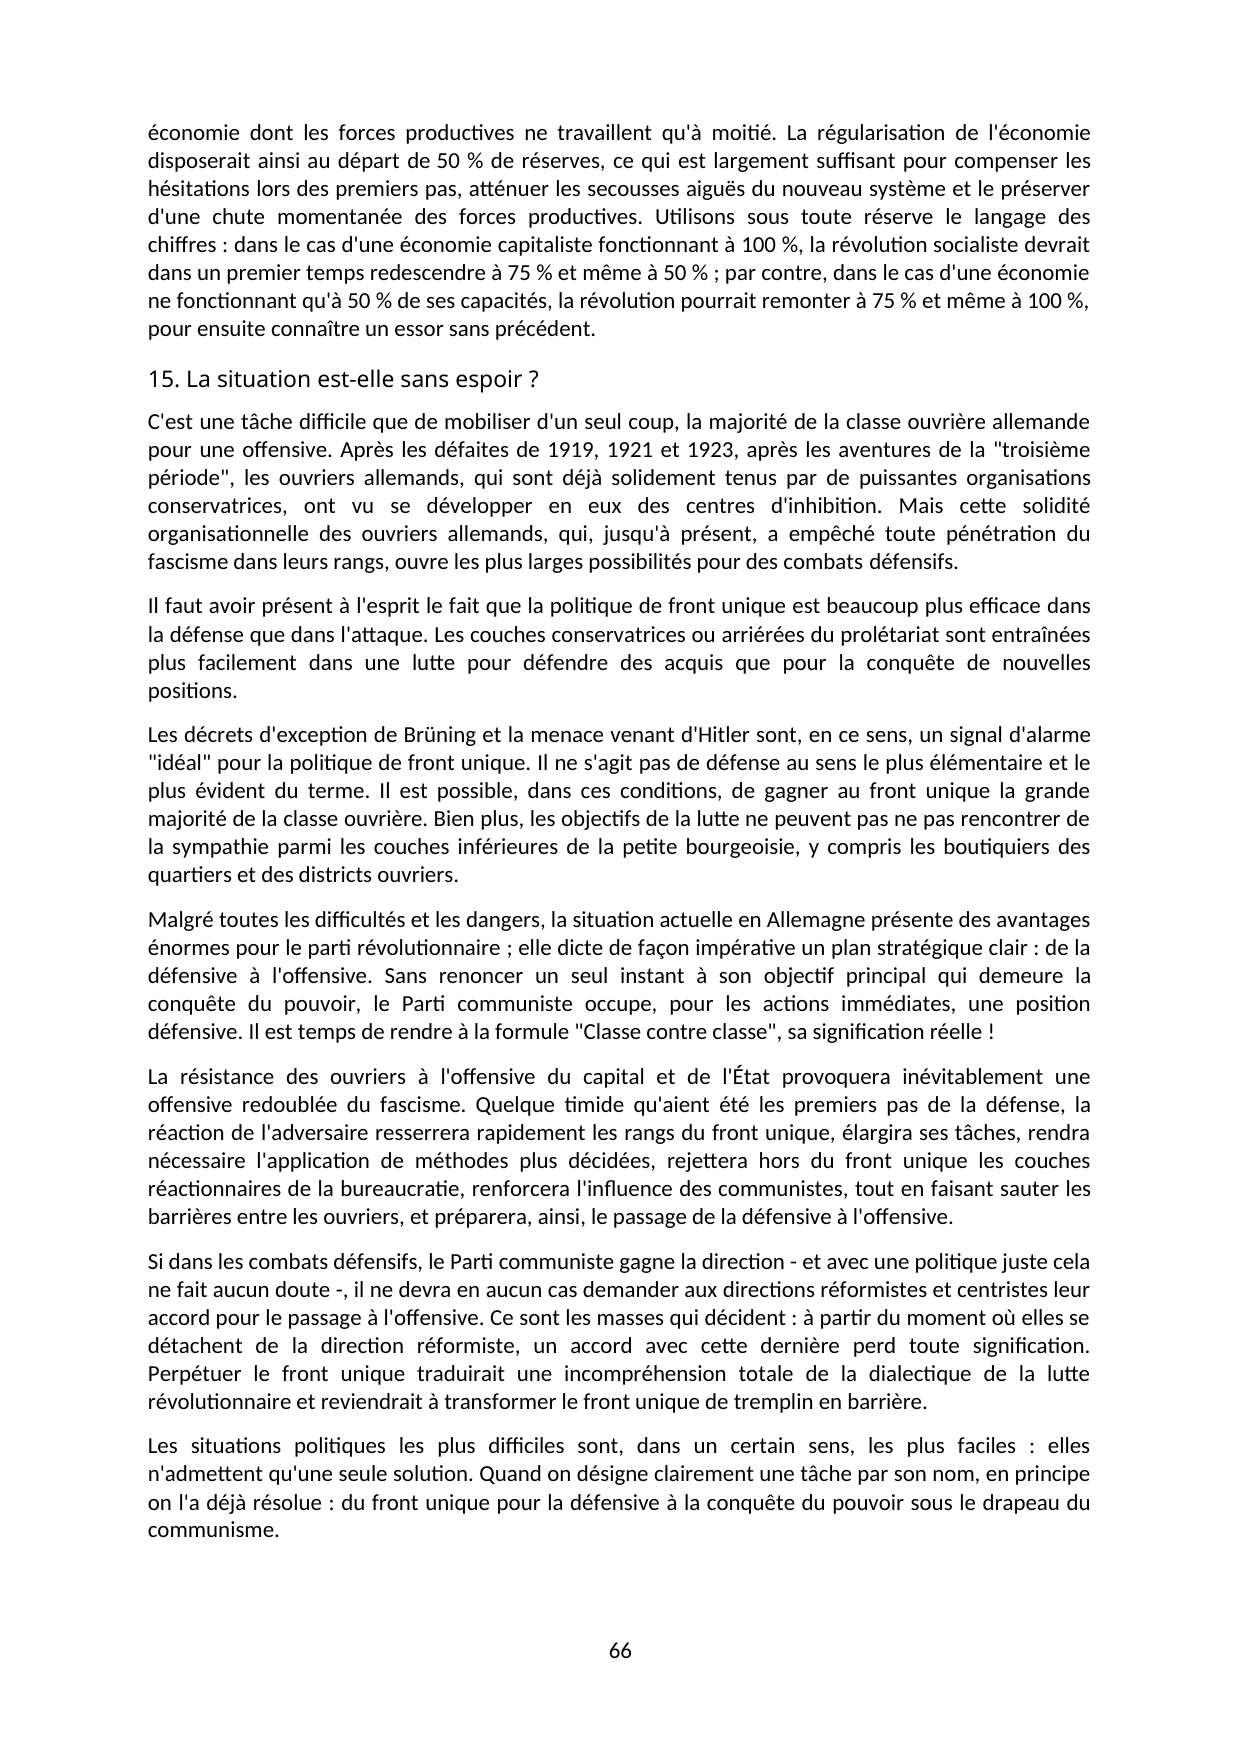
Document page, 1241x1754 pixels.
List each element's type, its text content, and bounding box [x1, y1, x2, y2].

text La résistance des ouvriers à l'offensive du capital et de l'État provoquera inévitablement une offensive redoublée du fascisme. Quelque timide qu'aient été les premiers pas de la défense, la réaction de l'adversaire resserrera rapidement les rangs du front unique, élargira ses tâches, rendra nécessaire l'application de méthodes plus décidées, rejettera hors du front unique les couches réactionnaires de la bureaucratie, renforcera l'influence des communistes, tout en faisant sauter les barrières entre les ouvriers, et préparera, ainsi, le passage de la défensive à l'offensive. [148, 1062, 1093, 1230]
text C'est une tâche difficile que de mobiliser d'un seul coup, la majorité de la classe ouvrière allemande pour une offensive. Après les défaites de 1919, 1921 et 1923, après les aventures de la "troisième période", les ouvriers allemands, qui sont déjà solidement tenus par de puissantes organisations conservatrices, ont vu se développer en eux des centres d'inhibition. Mais cette solidité organisationnelle des ouvriers allemands, qui, jusqu'à présent, a empêché toute pénétration du fascisme dans leurs rangs, ouvre les plus larges possibilités pour des combats défensifs. [148, 407, 1093, 575]
text économie dont les forces productives ne travaillent qu'à moitié. La régularisation de l'économie disposerait ainsi au départ de 50 % de réserves, ce qui est largement suffisant pour compenser les hésitations lors des premiers pas, atténuer les secousses aiguës du nouveau système et le préserver d'une chute momentanée des forces productives. Utilisons sous toute réserve le langage des chiffres : dans le cas d'une économie capitaliste fonctionnant à 100 %, la révolution socialiste devrait dans un premier temps redescendre à 75 % et même à 50 % ; par contre, dans le cas d'une économie ne fonctionnant qu'à 50 % de ses capacités, la révolution pourrait remonter à 75 % et même à 100 %, pour ensuite connaître un essor sans précédent. [148, 118, 1093, 342]
text Malgré toutes les difficultés et les dangers, la situation actuelle en Allemagne présente des avantages énormes pour le parti révolutionnaire ; elle dicte de façon impérative un plan stratégique clair : de la défensive à l'offensive. Sans renoncer un seul instant à son objectif principal qui demeure la conquête du pouvoir, le Parti communiste occupe, pour les actions immédiates, une position défensive. Il est temps de rendre à la formule "Classe contre classe", sa signification réelle ! [148, 905, 1093, 1045]
text Il faut avoir présent à l'esprit le fait que la politique de front unique est beaucoup plus efficace dans la défense que dans l'attaque. Les couches conservatrices ou arriérées du prolétariat sont entraînées plus facilement dans une lutte pour défendre des acquis que pour la conquête de nouvelles positions. [148, 592, 1093, 704]
text Si dans les combats défensifs, le Parti communiste gagne la direction - et avec une politique juste cela ne fait aucun doute -, il ne devra en aucun cas demander aux directions réformistes et centristes leur accord pour le passage à l'offensive. Ce sont les masses qui décident : à partir du moment où elles se détachent de la direction réformiste, un accord avec cette dernière perd toute signification. Perpétuer le front unique traduirait une incompréhension totale de la dialectique de la lutte révolutionnaire et reviendrait à transformer le front unique de tremplin en barrière. [148, 1247, 1093, 1415]
text Les décrets d'exception de Brüning et la menace venant d'Hitler sont, en ce sens, un signal d'alarme "idéal" pour la politique de front unique. Il ne s'agit pas de défense au sens le plus élémentaire et le plus évident du terme. Il est possible, dans ces conditions, de gagner au front unique la grande majorité de la classe ouvrière. Bien plus, les objectifs de la lutte ne peuvent pas ne pas rencontrer de la sympathie parmi les couches inférieures de la petite bourgeoisie, y compris les boutiquiers des quartiers et des districts ouvriers. [148, 720, 1093, 888]
subtitle 15. La situation est-elle sans espoir ? [148, 363, 1093, 394]
text Les situations politiques les plus difficiles sont, dans un certain sens, les plus faciles : elles n'admettent qu'une seule solution. Quand on désigne clairement une tâche par son nom, en principe on l'a déjà résolue : du front unique pour la défensive à la conquête du pouvoir sous le drapeau du communisme. [148, 1432, 1093, 1544]
